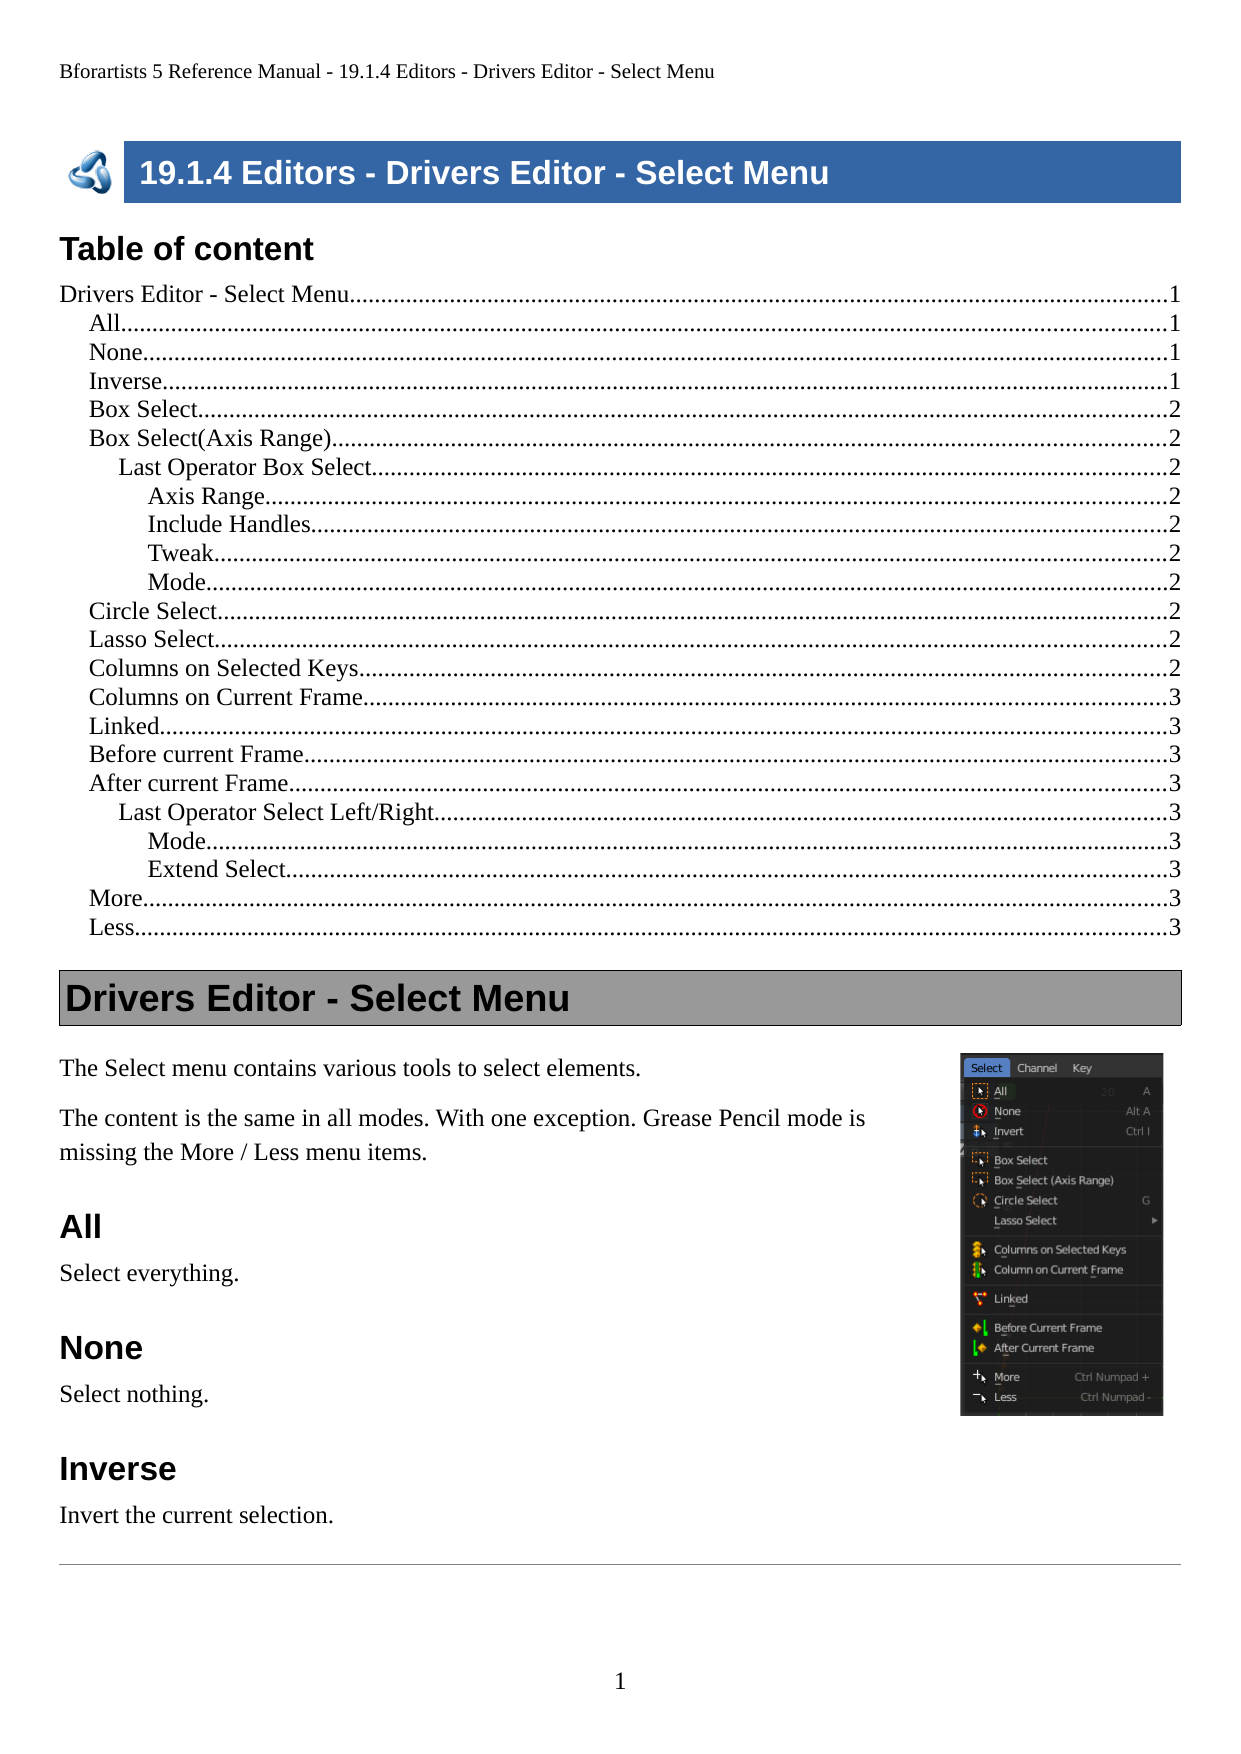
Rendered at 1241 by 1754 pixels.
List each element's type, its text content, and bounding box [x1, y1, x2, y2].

text Include Handles 2 [147, 509, 1181, 538]
text Axis Range 2 [147, 481, 1181, 509]
picture [960, 1053, 1164, 1416]
text Mode 2 [147, 567, 1181, 596]
text Box Select(Axis Range) 2 [88, 423, 1181, 452]
text [1164, 1379, 1181, 1408]
text Columns on Selected Keys 2 [88, 653, 1181, 682]
table_header 19.1.4 Editors - Drivers Editor - Select Menu [124, 141, 1181, 203]
subtitle Table of content [59, 228, 1181, 267]
text Circle Select 2 [88, 596, 1181, 624]
text The content is the same in all modes. With one exception. Grease Pencil mode is missing the More / Less menu items. [59, 1103, 960, 1166]
text The Select menu contains various tools to select elements. [59, 1053, 960, 1082]
text Box Select 2 [88, 394, 1181, 423]
text More 3 [88, 883, 1181, 912]
subtitle None [59, 1328, 960, 1367]
subtitle [1164, 1207, 1181, 1246]
text Last Operator Select Left/Right 3 [118, 797, 1181, 826]
text Lasso Select 2 [88, 624, 1181, 653]
text Linked 3 [88, 711, 1181, 739]
text All 1 [88, 308, 1181, 337]
text Columns on Current Frame 3 [88, 682, 1181, 711]
text Inverse 1 [88, 366, 1181, 394]
subtitle [1164, 1328, 1181, 1367]
text [1164, 1258, 1181, 1287]
text Select everything. [59, 1258, 960, 1287]
table_header [59, 141, 124, 203]
text Less 3 [88, 912, 1181, 941]
subtitle Inverse [59, 1449, 1181, 1488]
text After current Frame 3 [88, 768, 1181, 797]
text Select nothing. [59, 1379, 960, 1408]
text Mode 3 [147, 826, 1181, 854]
table_header Drivers Editor - Select Menu [60, 971, 1181, 1025]
text Invert the current selection. [59, 1500, 1181, 1529]
picture [65, 147, 114, 197]
text Drivers Editor - Select Menu 1 [59, 279, 1181, 308]
text Before current Frame 3 [88, 739, 1181, 768]
text None 1 [88, 337, 1181, 366]
text Tweak 2 [147, 538, 1181, 567]
subtitle All [59, 1207, 960, 1246]
text Extend Select 3 [147, 854, 1181, 883]
text Last Operator Box Select 2 [118, 452, 1181, 481]
